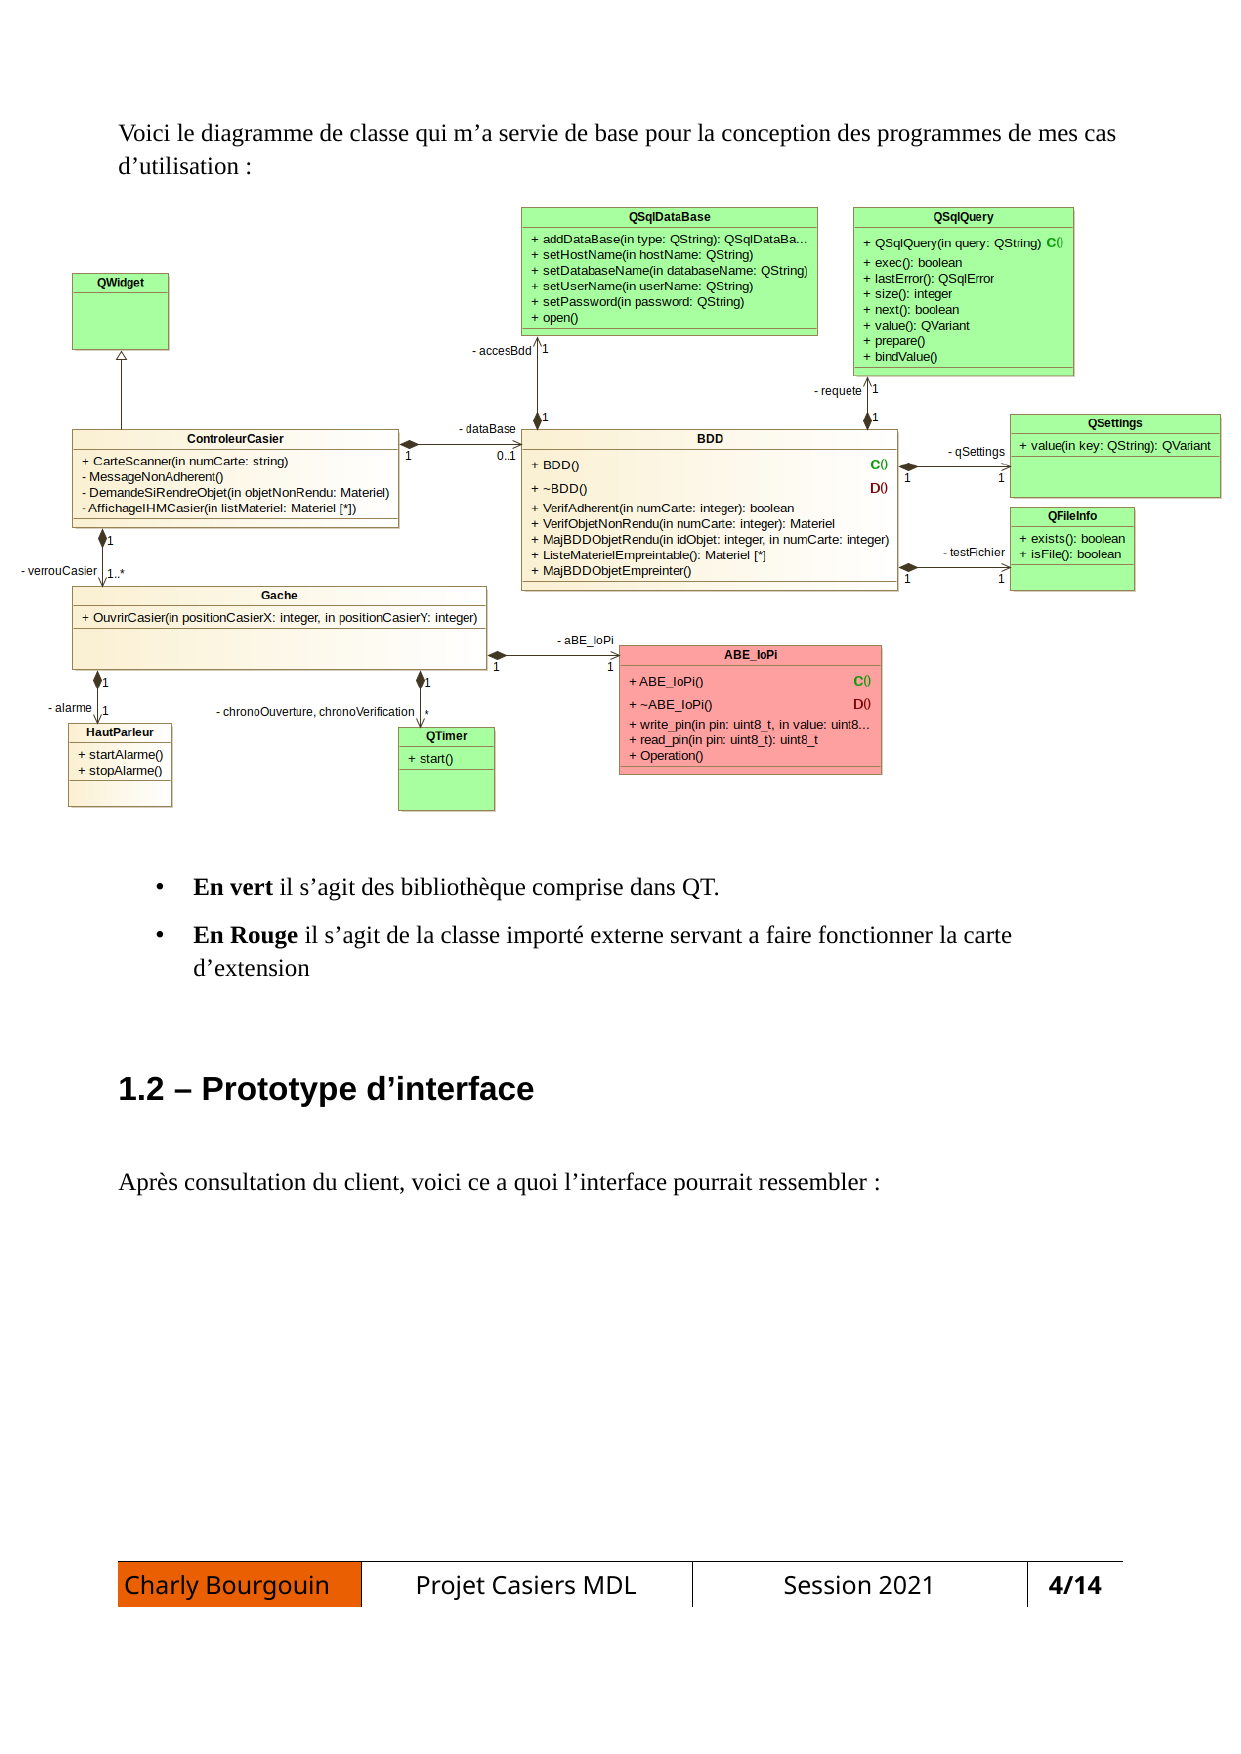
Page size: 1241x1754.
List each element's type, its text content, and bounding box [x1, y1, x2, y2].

subtitle 1.2 – Prototype d’interface [118, 1069, 1122, 1107]
list En Rouge il s’agit de la classe importé externe servant a faire fonctionner la carte d’extension [156, 920, 1122, 982]
text Voici le diagramme de classe qui m’a servie de base pour la conception des programmes de mes cas d’utilisation : [118, 118, 1122, 180]
text Après consultation du client, voici ce a quoi l’interface pourrait ressembler : [118, 1167, 1122, 1196]
list En vert il s’agit des bibliothèque comprise dans QT. [156, 872, 1122, 901]
picture [1, 197, 1231, 821]
